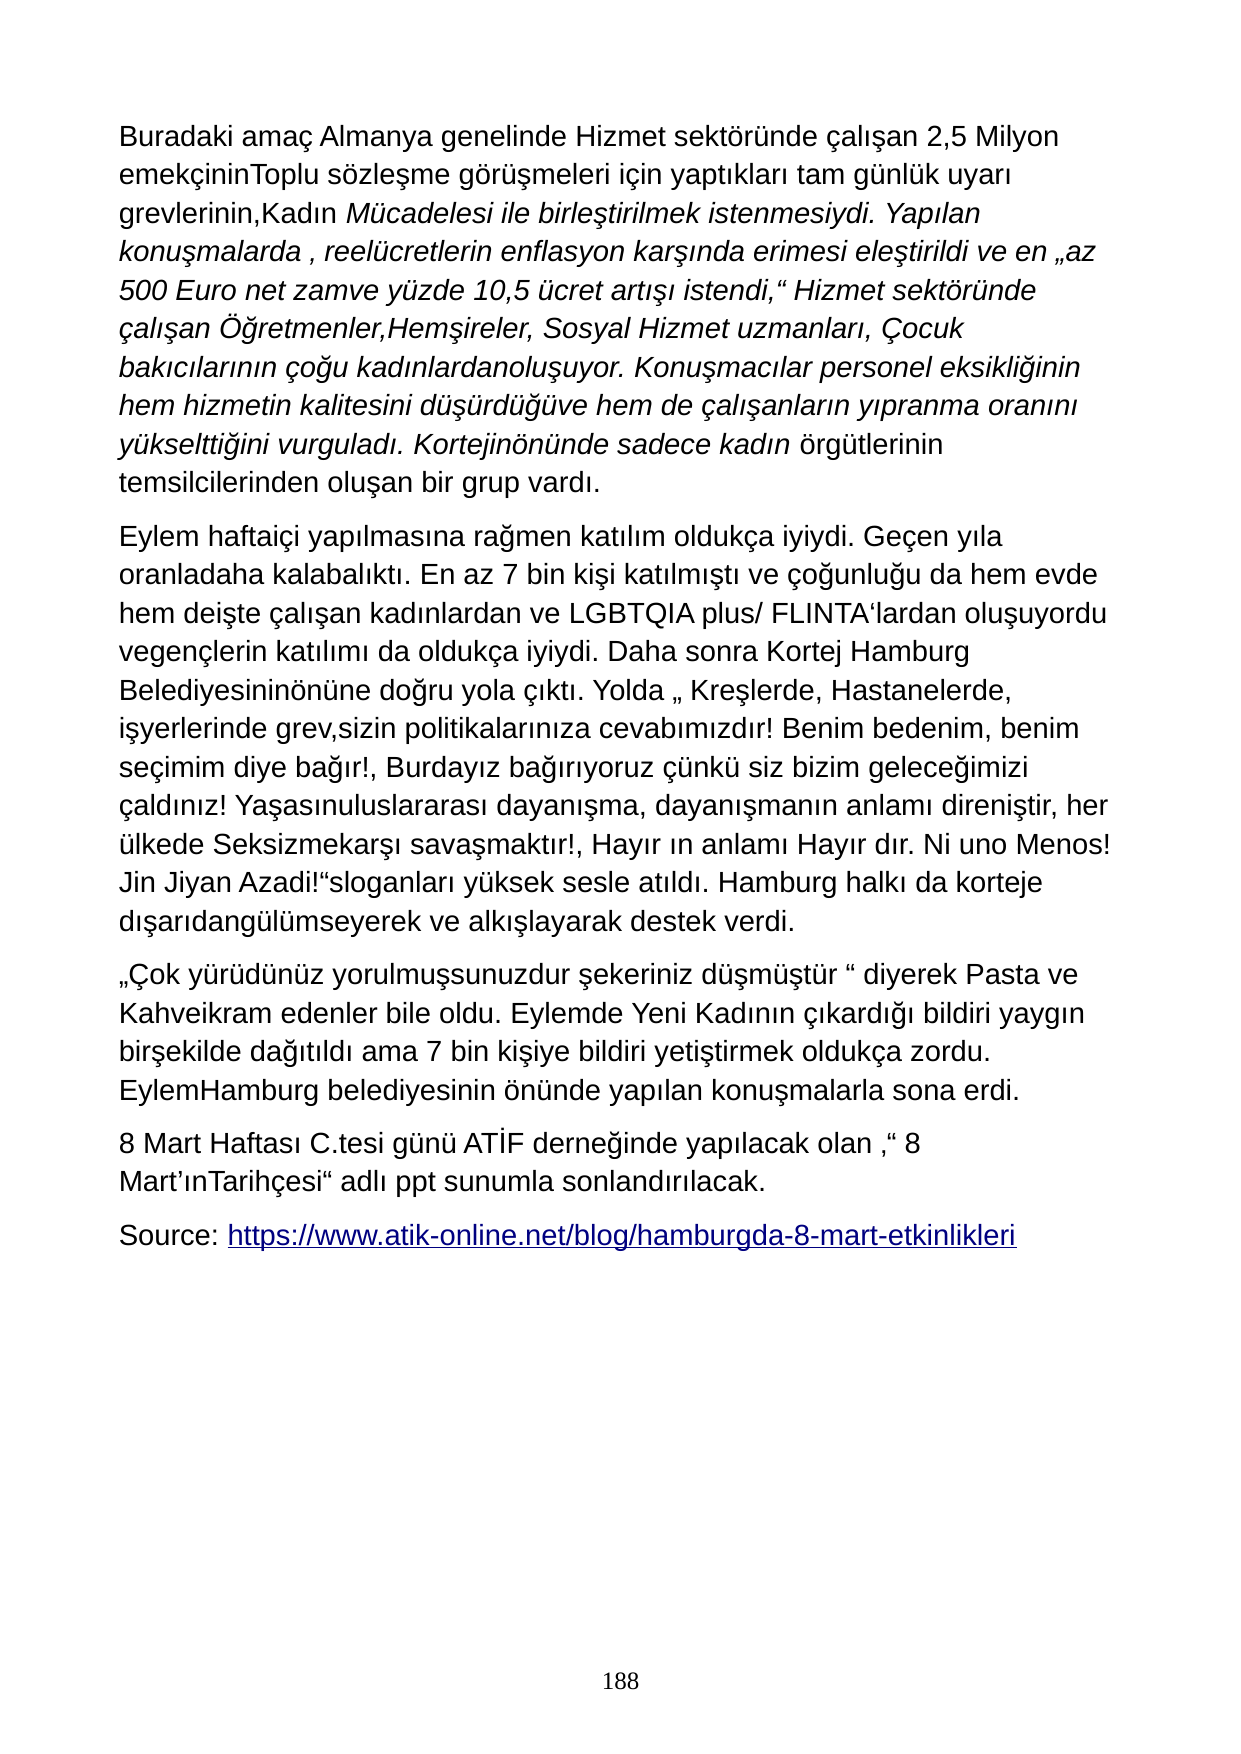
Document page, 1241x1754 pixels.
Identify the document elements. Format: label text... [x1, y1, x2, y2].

text Source: https://www.atik-online.net/blog/hamburgda-8-mart-etkinlikleri [118, 1217, 1122, 1251]
text „Çok yürüdünüz yorulmuşsunuzdur şekeriniz düşmüştür “ diyerek Pasta ve Kahveikram edenler bile oldu. Eylemde Yeni Kadının çıkardığı bildiri yaygın birşekilde dağıtıldı ama 7 bin kişiye bildiri yetiştirmek oldukça zordu. EylemHamburg belediyesinin önünde yapılan konuşmalarla sona erdi. [118, 957, 1122, 1106]
text Eylem haftaiçi yapılmasına rağmen katılım oldukça iyiydi. Geçen yıla oranladaha kalabalıktı. En az 7 bin kişi katılmıştı ve çoğunluğu da hem evde hem deişte çalışan kadınlardan ve LGBTQIA plus/ FLINTA‘lardan oluşuyordu vegençlerin katılımı da oldukça iyiydi. Daha sonra Kortej Hamburg Belediyesininönüne doğru yola çıktı. Yolda „ Kreşlerde, Hastanelerde, işyerlerinde grev,sizin politikalarınıza cevabımızdır! Benim bedenim, benim seçimim diye bağır!, Burdayız bağırıyoruz çünkü siz bizim geleceğimizi çaldınız! Yaşasınuluslararası dayanışma, dayanışmanın anlamı direniştir, her ülkede Seksizmekarşı savaşmaktır!, Hayır ın anlamı Hayır dır. Ni uno Menos! Jin Jiyan Azadi!“sloganları yüksek sesle atıldı. Hamburg halkı da korteje dışarıdangülümseyerek ve alkışlayarak destek verdi. [118, 518, 1122, 937]
text Buradaki amaç Almanya genelinde Hizmet sektöründe çalışan 2,5 Milyon emekçininToplu sözleşme görüşmeleri için yaptıkları tam günlük uyarı grevlerinin,Kadın Mücadelesi ile birleştirilmek istenmesiydi. Yapılan konuşmalarda ‚ reelücretlerin enflasyon karşında erimesi eleştirildi ve en „az 500 Euro net zamve yüzde 10,5 ücret artışı istendi,“ Hizmet sektöründe çalışan Öğretmenler,Hemşireler, Sosyal Hizmet uzmanları, Çocuk bakıcılarının çoğu kadınlardanoluşuyor. Konuşmacılar personel eksikliğinin hem hizmetin kalitesini düşürdüğüve hem de çalışanların yıpranma oranını yükselttiğini vurguladı. Kortejinönünde sadece kadın örgütlerinin temsilcilerinden oluşan bir grup vardı. [118, 118, 1122, 499]
text 8 Mart Haftası C.tesi günü ATİF derneğinde yapılacak olan ‚“ 8 Mart’ınTarihçesi“ adlı ppt sunumla sonlandırılacak. [118, 1126, 1122, 1198]
